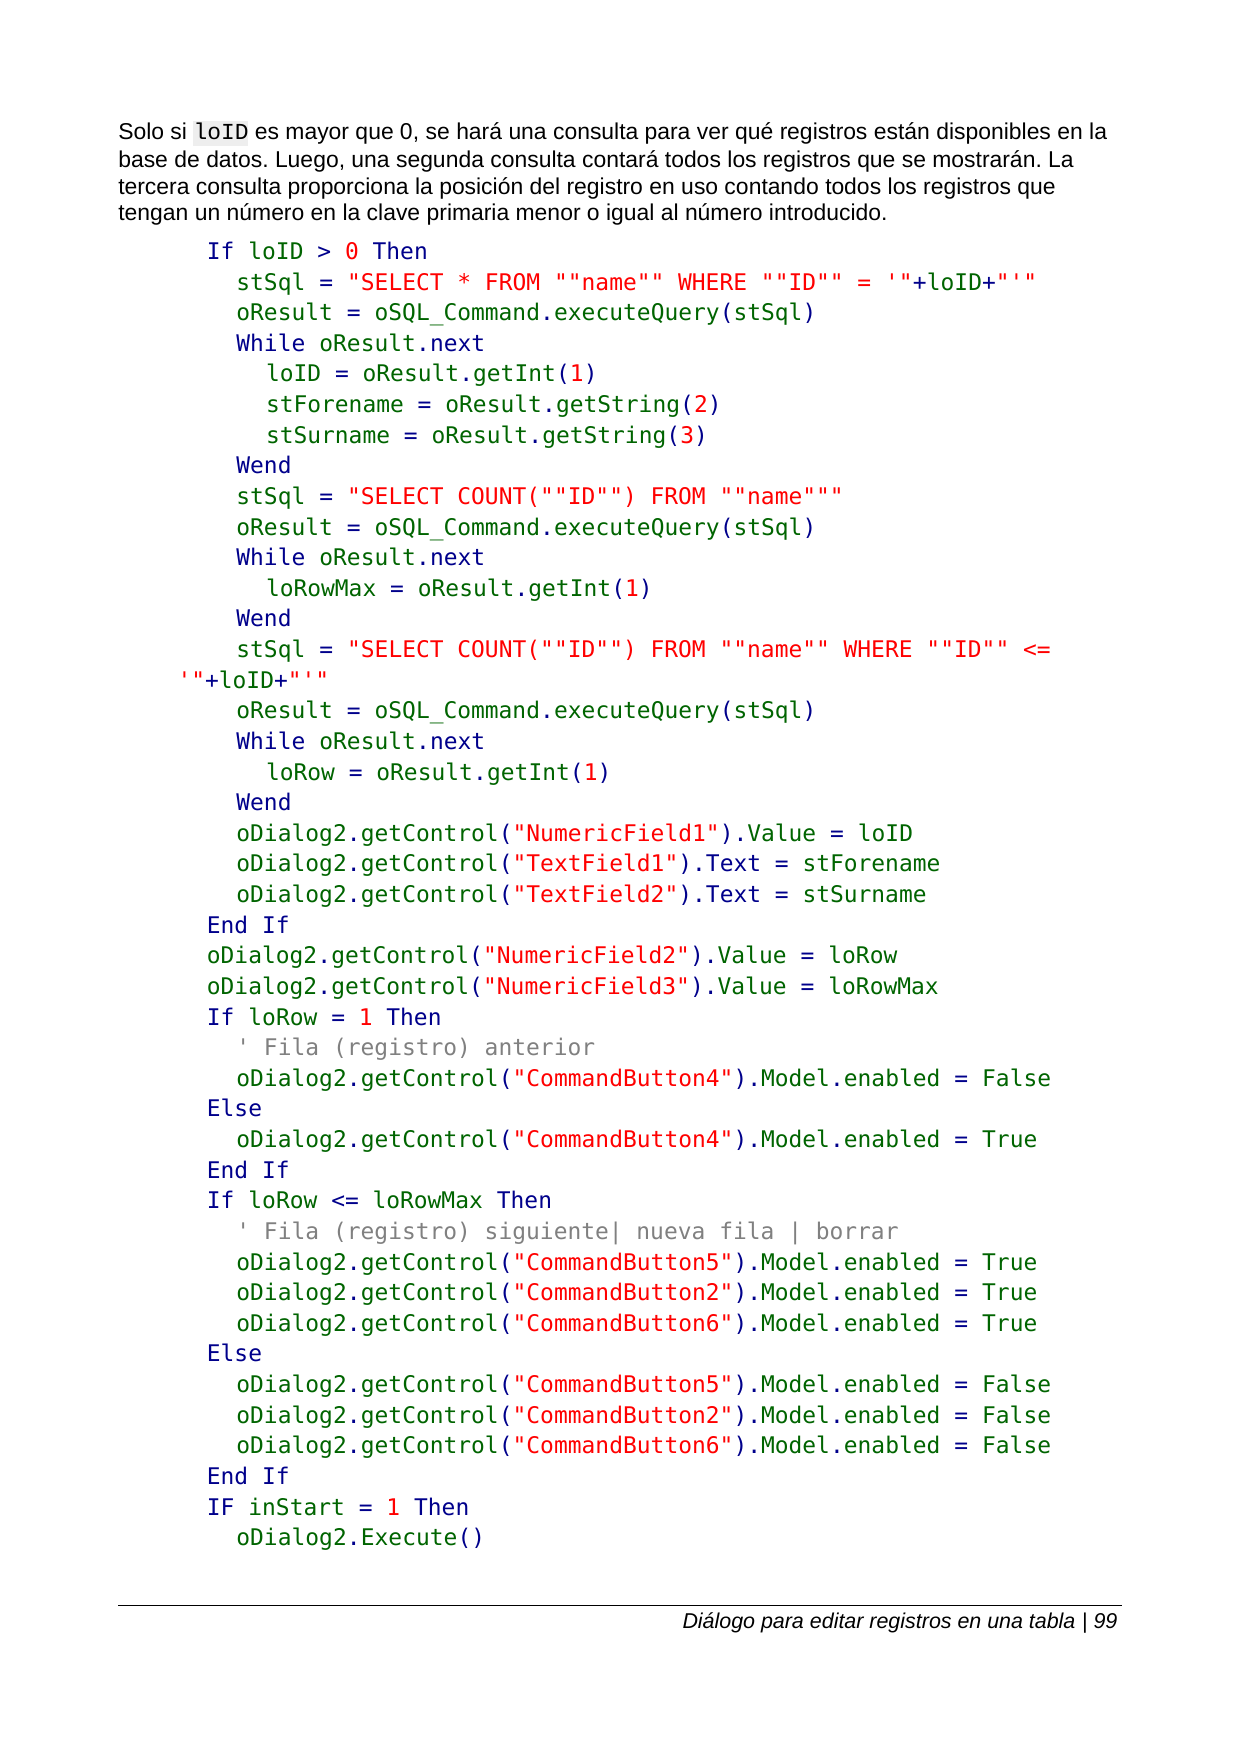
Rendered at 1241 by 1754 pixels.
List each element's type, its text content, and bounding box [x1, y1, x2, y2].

text oResult = oSQL_Command.executeQuery(stSql) [177, 514, 1122, 540]
text ' Fila (registro) siguiente| nueva fila | borrar [177, 1218, 1122, 1245]
text oDialog2.getControl("NumericField3").Value = loRowMax [177, 973, 1122, 1000]
text stSql = "SELECT COUNT(""ID"") FROM ""name"" WHERE ""ID"" <= '"+loID+"'" [177, 636, 1122, 693]
text oDialog2.getControl("CommandButton6").Model.enabled = False [177, 1432, 1122, 1459]
text If loRow <= loRowMax Then [177, 1187, 1122, 1214]
text If loID > 0 Then [177, 238, 1122, 265]
text stSql = "SELECT * FROM ""name"" WHERE ""ID"" = '"+loID+"'" [177, 269, 1122, 295]
text While oResult.next [177, 544, 1122, 571]
text oDialog2.getControl("CommandButton6").Model.enabled = True [177, 1310, 1122, 1337]
text stForename = oResult.getString(2) [177, 391, 1122, 418]
text oDialog2.getControl("TextField2").Text = stSurname [177, 881, 1122, 908]
text oDialog2.getControl("CommandButton5").Model.enabled = True [177, 1249, 1122, 1275]
text oDialog2.getControl("CommandButton2").Model.enabled = False [177, 1402, 1122, 1428]
text Solo si loID es mayor que 0, se hará una consulta para ver qué registros están disponibles en la base de datos. Luego, una segunda consulta contará todos los registros que se mostrarán. La tercera consulta proporciona la posición del registro en uso contando todos los registros que tengan un número en la clave primaria menor o igual al número introducido. [118, 118, 1122, 226]
text Wend [177, 789, 1122, 816]
text End If [177, 912, 1122, 938]
text oDialog2.getControl("CommandButton4").Model.enabled = False [177, 1065, 1122, 1092]
text ' Fila (registro) anterior [177, 1034, 1122, 1061]
text Else [177, 1096, 1122, 1122]
text stSql = "SELECT COUNT(""ID"") FROM ""name""" [177, 483, 1122, 510]
text oResult = oSQL_Command.executeQuery(stSql) [177, 697, 1122, 724]
text End If [177, 1463, 1122, 1490]
text Else [177, 1341, 1122, 1367]
text oResult = oSQL_Command.executeQuery(stSql) [177, 299, 1122, 326]
text oDialog2.Execute() [177, 1524, 1122, 1551]
text oDialog2.getControl("TextField1").Text = stForename [177, 851, 1122, 877]
text If loRow = 1 Then [177, 1004, 1122, 1030]
text End If [177, 1157, 1122, 1183]
text Wend [177, 606, 1122, 632]
text While oResult.next [177, 728, 1122, 755]
text Wend [177, 452, 1122, 479]
text oDialog2.getControl("CommandButton5").Model.enabled = False [177, 1371, 1122, 1398]
text loRow = oResult.getInt(1) [177, 759, 1122, 785]
text IF inStart = 1 Then [177, 1494, 1122, 1520]
text oDialog2.getControl("NumericField1").Value = loID [177, 820, 1122, 847]
text oDialog2.getControl("CommandButton2").Model.enabled = True [177, 1279, 1122, 1306]
text While oResult.next [177, 330, 1122, 357]
text stSurname = oResult.getString(3) [177, 422, 1122, 448]
text loRowMax = oResult.getInt(1) [177, 575, 1122, 602]
text oDialog2.getControl("CommandButton4").Model.enabled = True [177, 1126, 1122, 1153]
text loID = oResult.getInt(1) [177, 361, 1122, 387]
text oDialog2.getControl("NumericField2").Value = loRow [177, 942, 1122, 969]
